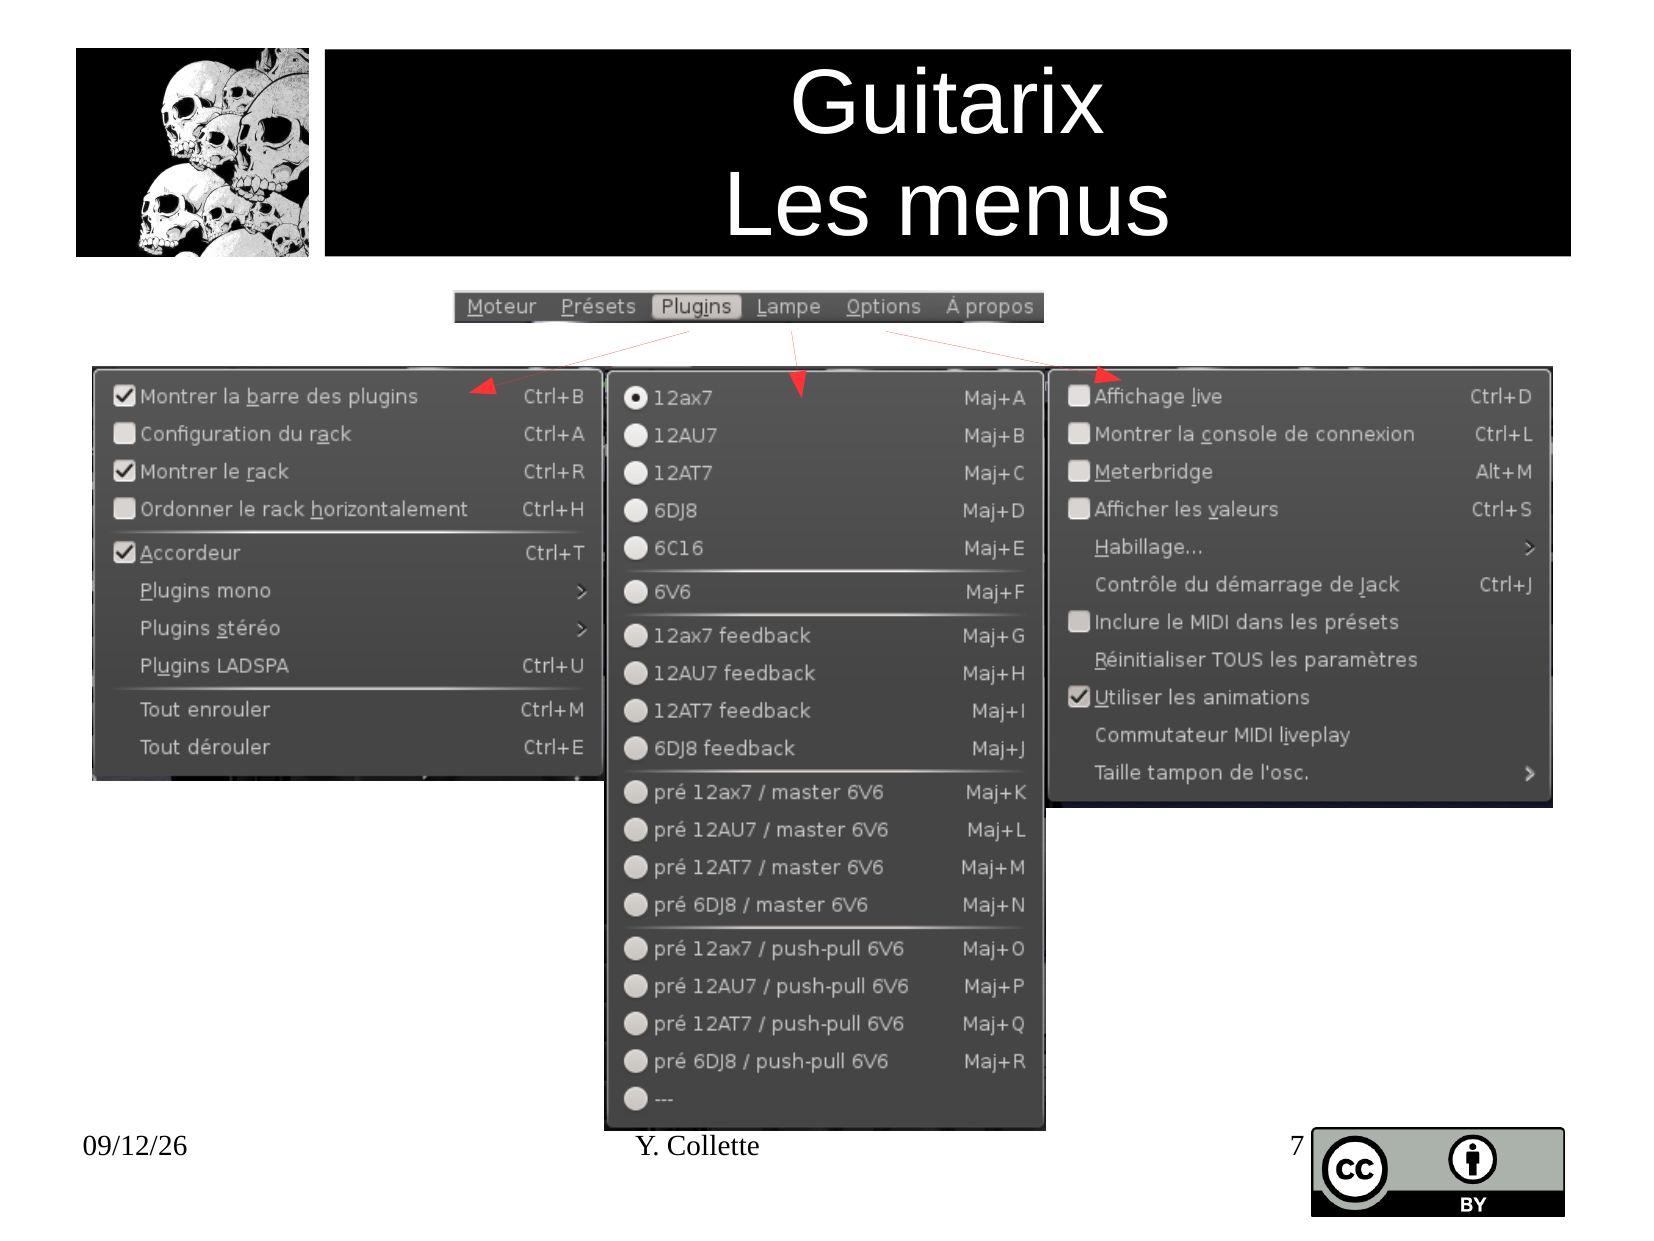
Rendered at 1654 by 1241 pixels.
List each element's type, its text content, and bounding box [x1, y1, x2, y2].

title Guitarix Les menus [324, 49, 1571, 257]
picture [452, 290, 1044, 323]
picture [76, 48, 309, 257]
picture [1060, 366, 1097, 374]
picture [92, 366, 1553, 1131]
picture [1311, 1127, 1565, 1217]
